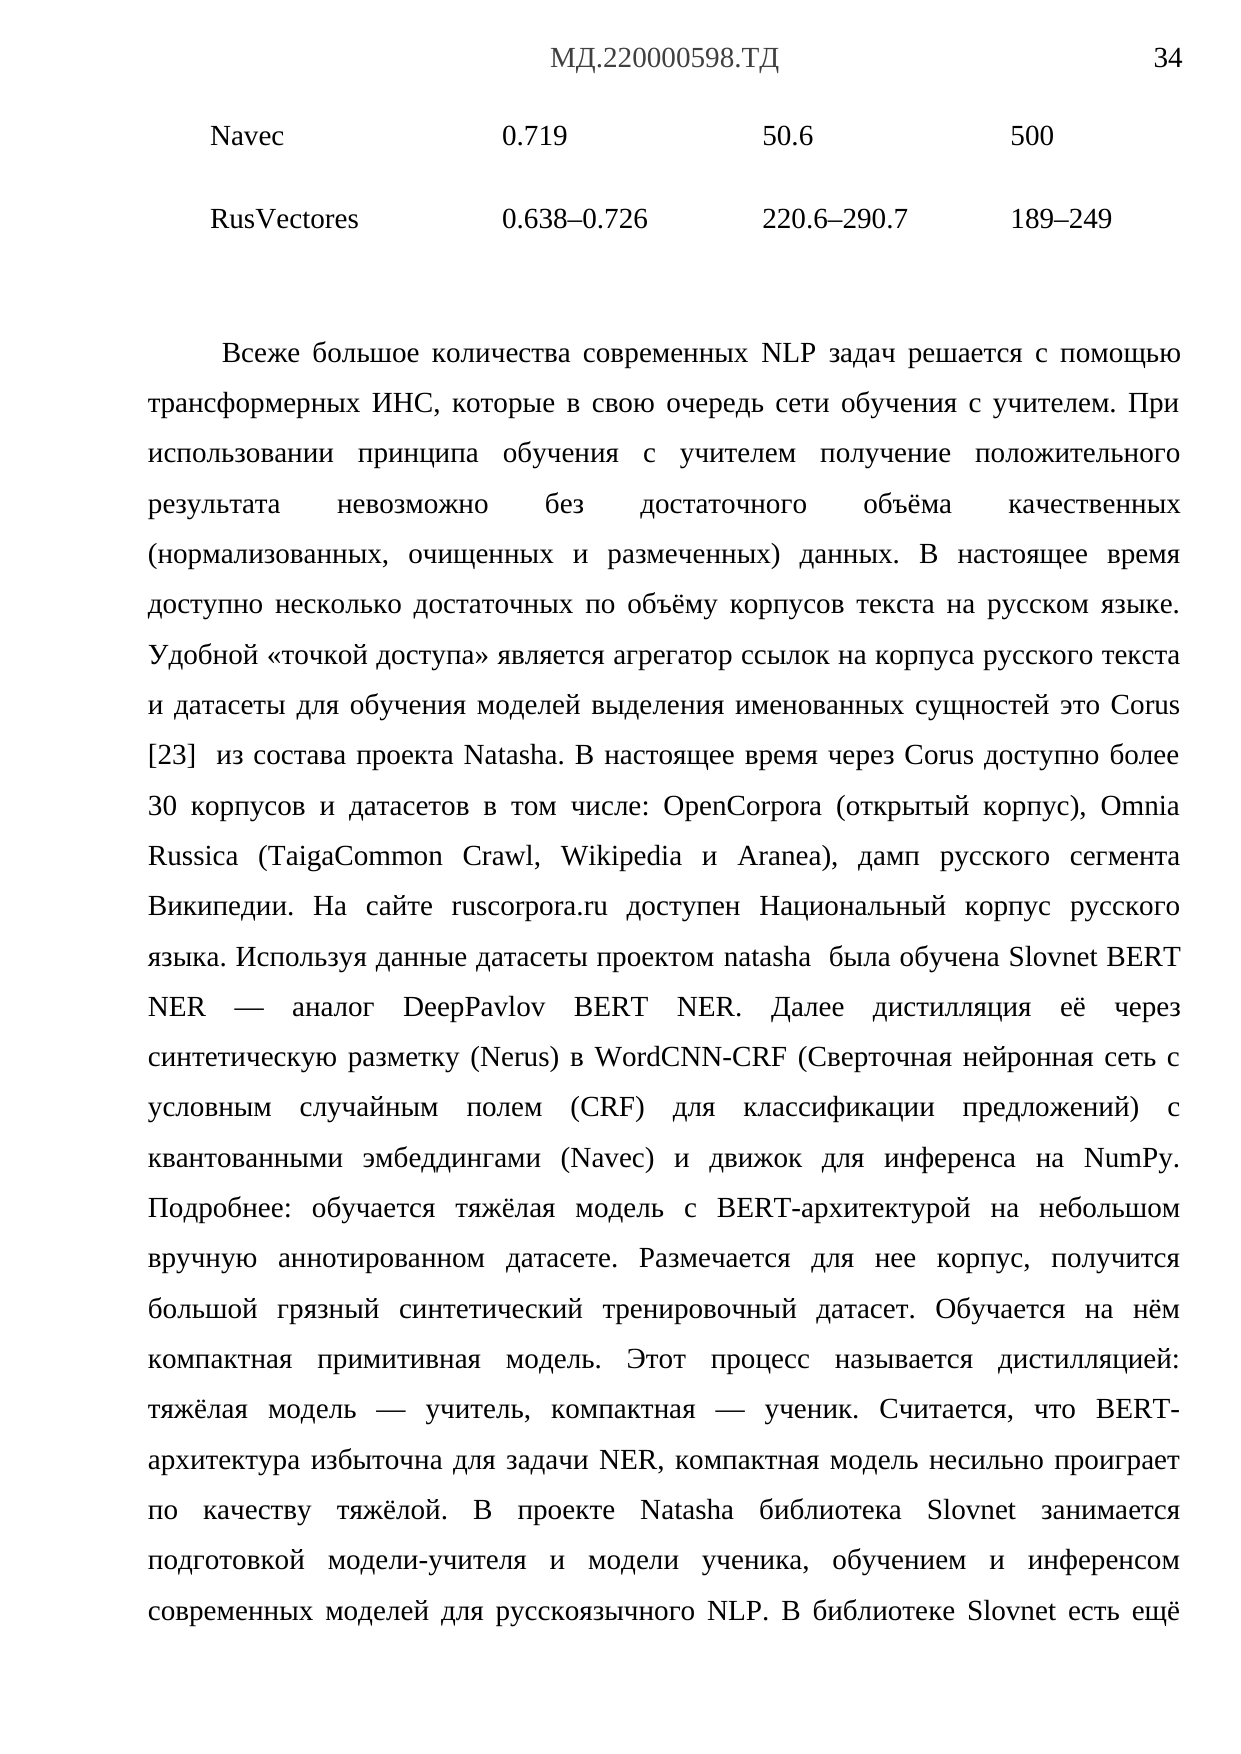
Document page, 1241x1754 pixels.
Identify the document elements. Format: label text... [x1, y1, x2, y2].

table_cell 50.6 [677, 118, 925, 201]
table_cell 0.719 [417, 118, 677, 201]
table_cell 500 [925, 118, 1172, 201]
table_cell 189–249 [925, 201, 1172, 284]
table_cell 0.638–0.726 [417, 201, 677, 284]
table_cell RusVectores [181, 201, 417, 284]
table_cell Navec [181, 118, 417, 201]
text Всеже большое количества современных NLP задач решается с помощью трансформерных ИНС, которые в свою очередь сети обучения с учителем. При использовании принципа обучения с учителем получение положительного результата невозможно без достаточного объёма качественных (нормализованных, очищенных и размеченных) данных. В настоящее время доступно несколько достаточных по объёму корпусов текста на русском языке. Удобной «точкой доступа» является агрегатор ссылок на корпуса русского текста и датасеты для обучения моделей выделения именованных сущностей это Corus [23] из состава проекта Natasha. В настоящее время через Corus доступно более 30 корпусов и датасетов в том числе: OpenCorpora (открытый корпус), Omnia Russica (TaigaCommon Crawl, Wikipedia и Aranea), дамп русского сегмента Википедии. На сайте ruscorpora.ru доступен Национальный корпус русского языка. Используя данные датасеты проектом natasha была обучена Slovnet BERT NER — аналог DeepPavlov BERT NER. Далее дистилляция её через синтетическую разметку (Nerus) в WordCNN-CRF (Сверточная нейронная сеть с условным случайным полем (CRF) для классификации предложений) c квантованными эмбеддингами (Navec) и движок для инференса на NumPy. Подробнее: обучается тяжёлая модель c BERT-архитектурой на небольшом вручную аннотированном датасете. Размечается для нее корпус, получится большой грязный синтетический тренировочный датасет. Обучается на нём компактная примитивная модель. Этот процесс называется дистилляцией: тяжёлая модель — учитель, компактная — ученик. Считается, что BERT-архитектура избыточна для задачи NER, компактная модель несильно проиграет по качеству тяжёлой. В проекте Natasha библиотека Slovnet занимается подготовкой модели-учителя и модели ученика, обучением и инференсом современных моделей для русскоязычного NLP. В библиотеке Slovnet есть ещё [148, 335, 1181, 1626]
table_cell 220.6–290.7 [677, 201, 925, 284]
